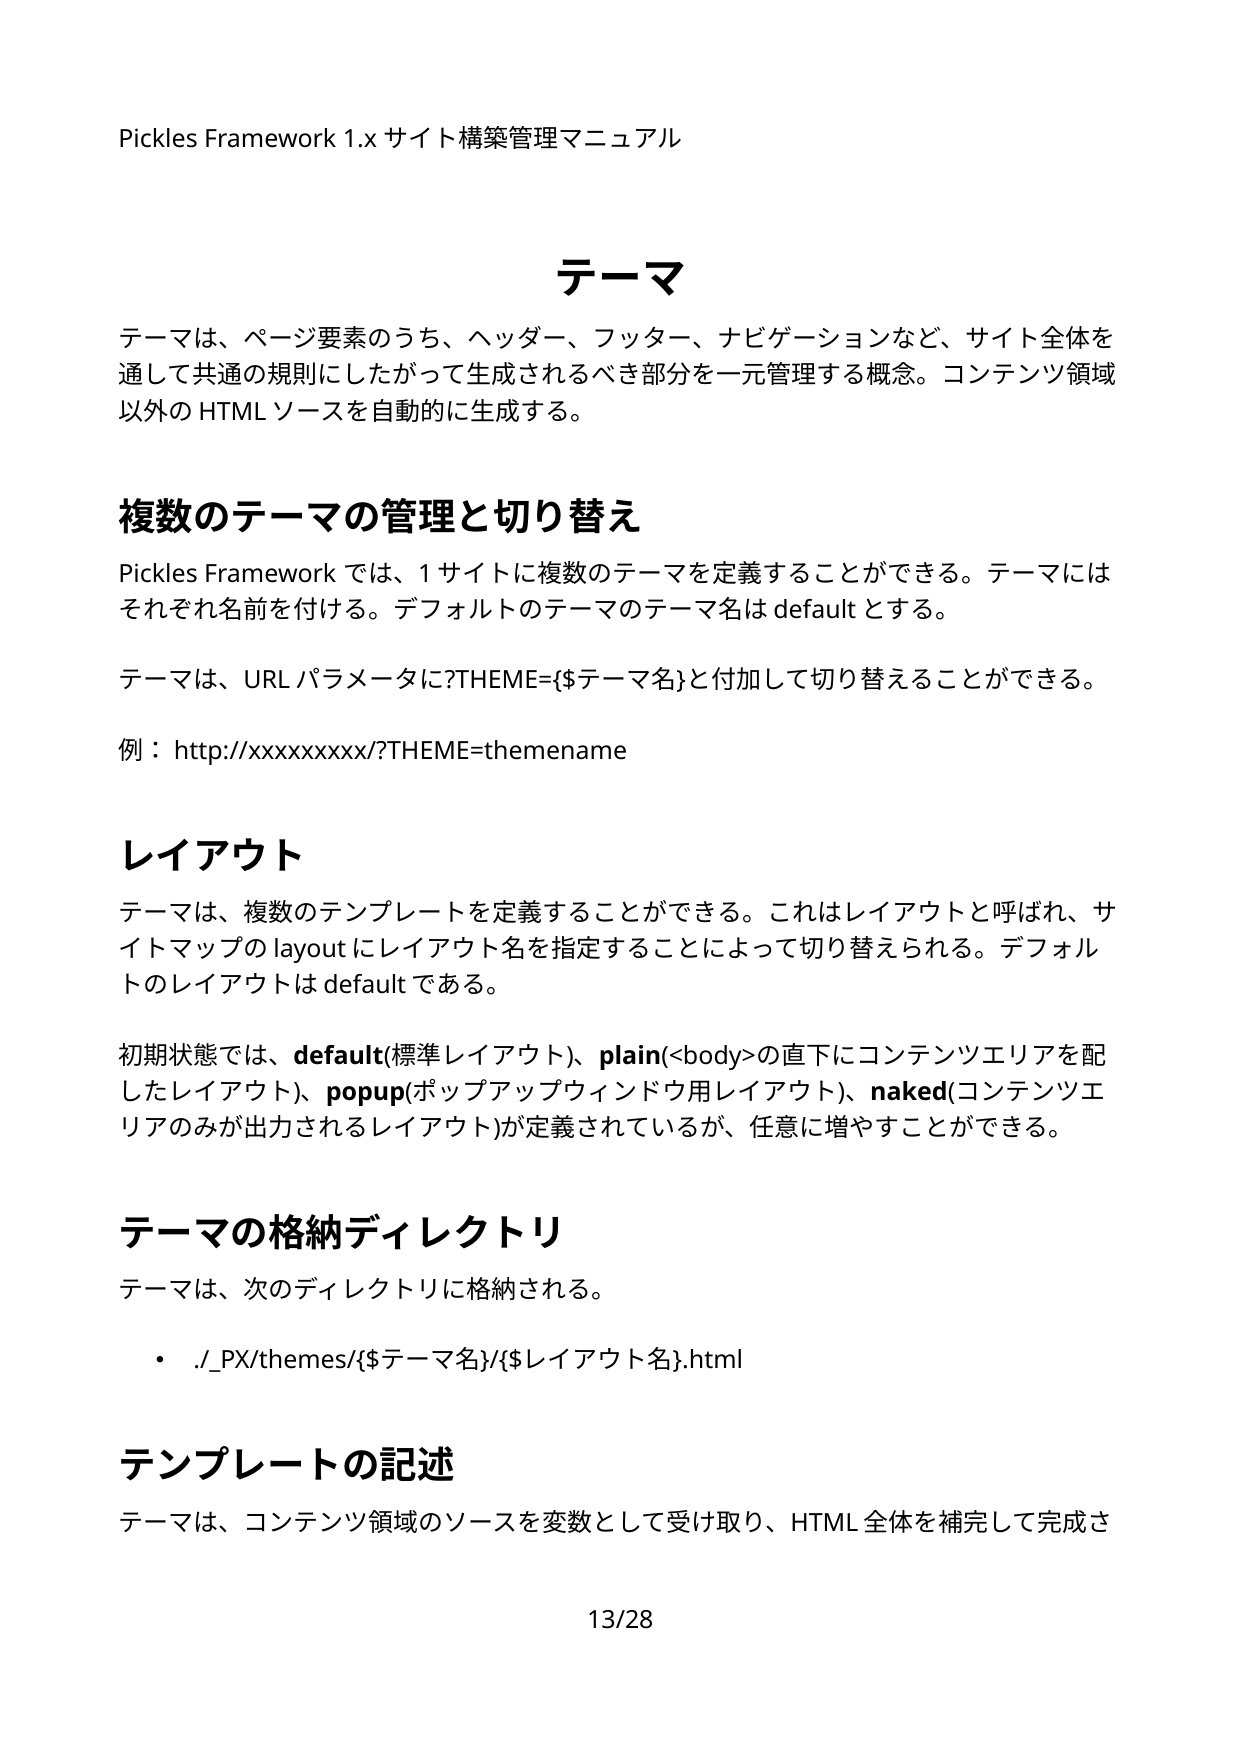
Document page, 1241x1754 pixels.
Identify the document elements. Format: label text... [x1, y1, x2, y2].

subtitle テンプレートの記述 [118, 1435, 1122, 1489]
subtitle テーマ [118, 243, 1122, 306]
text Pickles Framework では、1サイトに複数のテーマを定義することができる。テーマにはそれぞれ名前を付ける。デフォルトのテーマのテーマ名はdefaultとする。 [118, 553, 1122, 626]
text 初期状態では、default(標準レイアウト)、plain(<body>の直下にコンテンツエリアを配したレイアウト)、popup(ポップアップウィンドウ用レイアウト)、naked(コンテンツエリアのみが出力されるレイアウト)が定義されているが、任意に増やすことができる。 [118, 1035, 1122, 1144]
text テーマは、ページ要素のうち、ヘッダー、フッター、ナビゲーションなど、サイト全体を通して共通の規則にしたがって生成されるべき部分を一元管理する概念。コンテンツ領域以外のHTMLソースを自動的に生成する。 [118, 319, 1122, 427]
text テーマは、次のディレクトリに格納される。 [118, 1270, 1122, 1306]
list ./_PX/themes/{$テーマ名}/{$レイアウト名}.html [156, 1340, 1122, 1376]
subtitle 複数のテーマの管理と切り替え [118, 487, 1122, 541]
subtitle レイアウト [118, 826, 1122, 880]
text テーマは、コンテンツ領域のソースを変数として受け取り、HTML全体を補完して完成さ [118, 1502, 1122, 1538]
text 例： http://xxxxxxxxx/?THEME=themename [118, 730, 1122, 766]
text テーマは、複数のテンプレートを定義することができる。これはレイアウトと呼ばれ、サイトマップのlayoutにレイアウト名を指定することによって切り替えられる。デフォルトのレイアウトはdefaultである。 [118, 892, 1122, 1001]
text テーマは、URLパラメータに?THEME={$テーマ名}と付加して切り替えることができる。 [118, 660, 1122, 696]
subtitle テーマの格納ディレクトリ [118, 1203, 1122, 1257]
